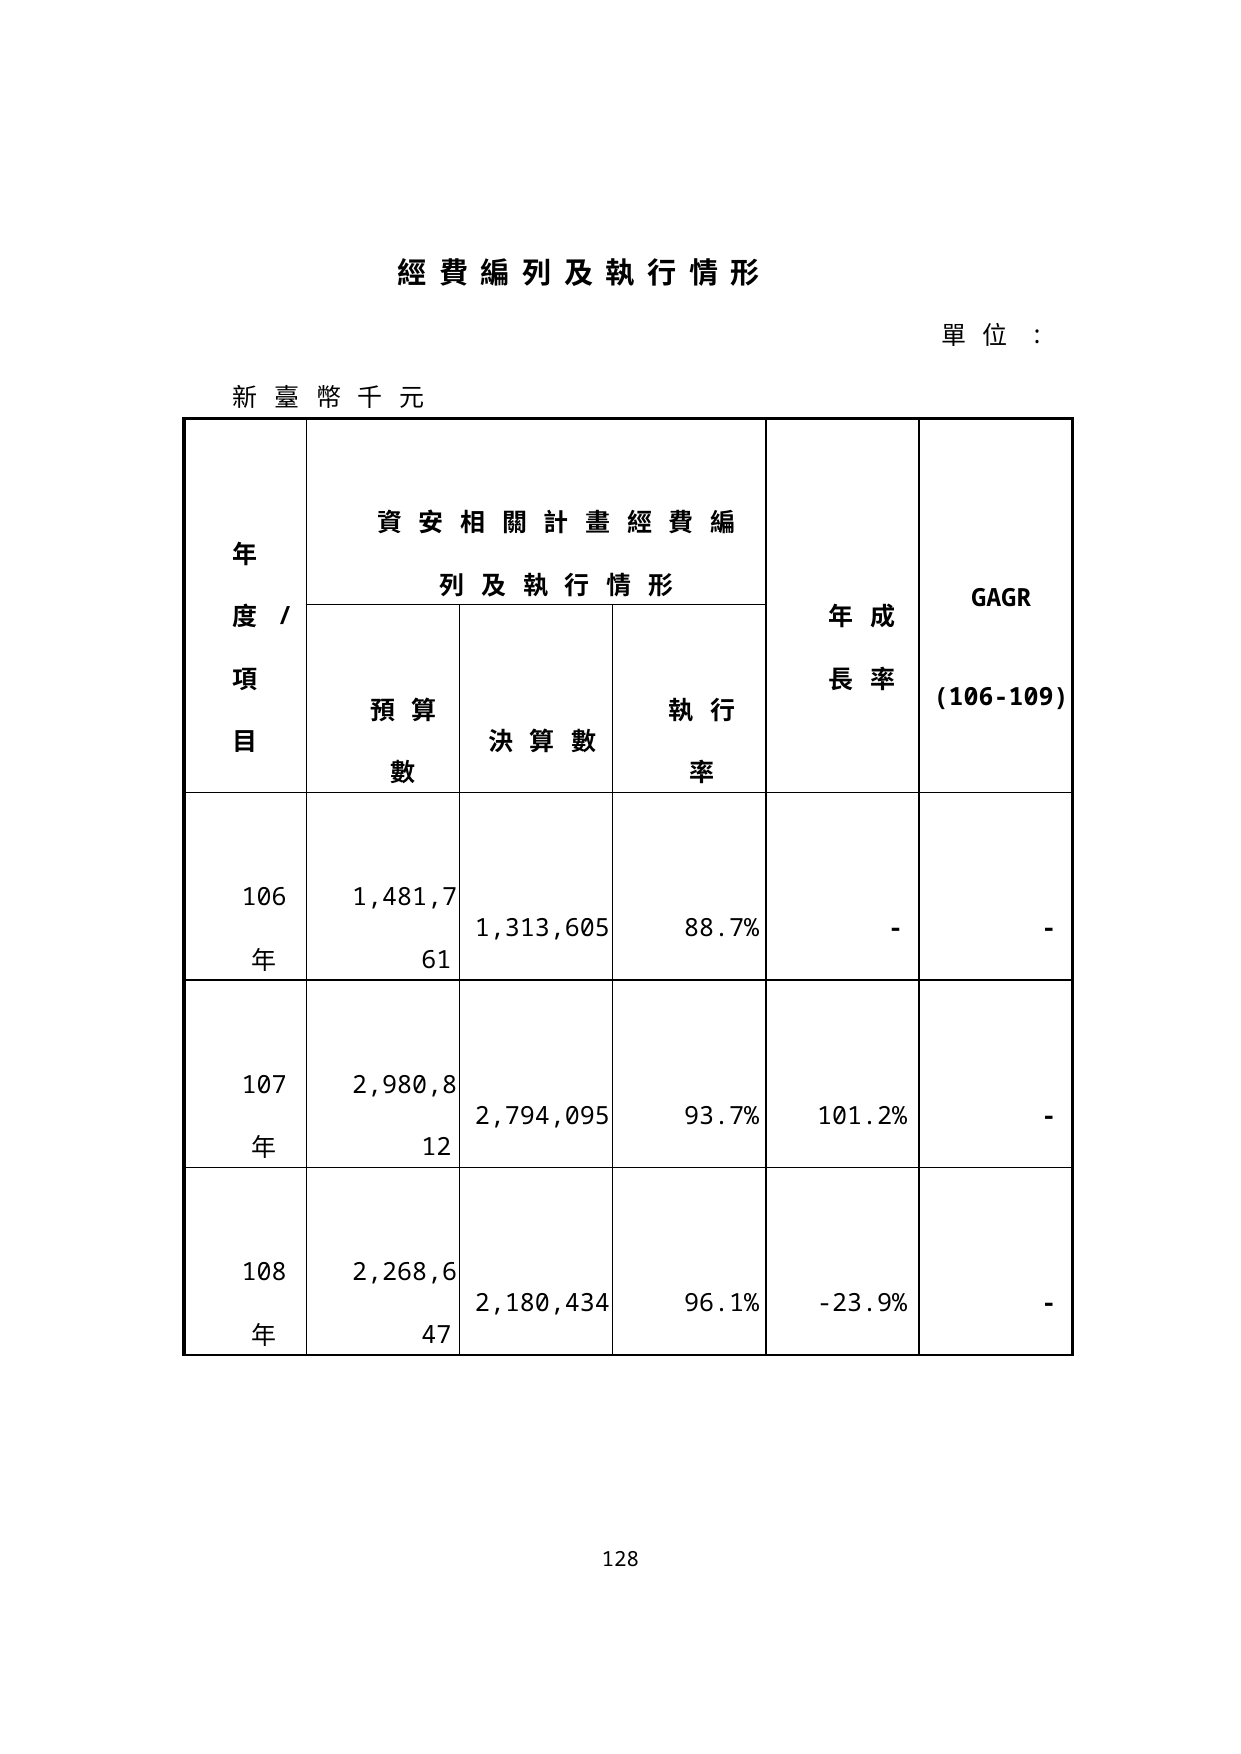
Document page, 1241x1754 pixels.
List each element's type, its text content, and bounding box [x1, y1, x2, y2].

table_header GAGR (106-109) [920, 420, 1071, 792]
table_cell 107年 [186, 981, 306, 1167]
table_cell 108年 [186, 1168, 306, 1354]
table_cell 1,313,605 [460, 793, 612, 979]
table_cell 88.7% [613, 793, 765, 979]
table_cell - [920, 1168, 1071, 1354]
table_cell 2,268,647 [307, 1168, 459, 1354]
table_cell 執行率 [613, 605, 765, 792]
table_cell - [767, 793, 918, 979]
table_cell 2,180,434 [460, 1168, 612, 1354]
table_header 年度/項目 [186, 420, 306, 792]
table_cell 2,980,812 [307, 981, 459, 1167]
table_cell 101.2% [767, 981, 918, 1167]
text 單位:新臺幣千元 [214, 292, 1060, 417]
table_cell 2,794,095 [460, 981, 612, 1167]
table_cell 96.1% [613, 1168, 765, 1354]
table_cell -23.9% [767, 1168, 918, 1354]
table_cell 決算數 [460, 605, 612, 792]
table_cell 預算數 [307, 605, 459, 792]
table_cell - [920, 793, 1071, 979]
text 經費編列及執行情形 [183, 229, 1087, 292]
table_header 資安相關計畫經費編列及執行情形 [307, 420, 765, 604]
table_cell 1,481,761 [307, 793, 459, 979]
table_cell 93.7% [613, 981, 765, 1167]
table_cell 106年 [186, 793, 306, 979]
table_cell - [920, 981, 1071, 1167]
table_header 年成長率 [767, 420, 918, 792]
